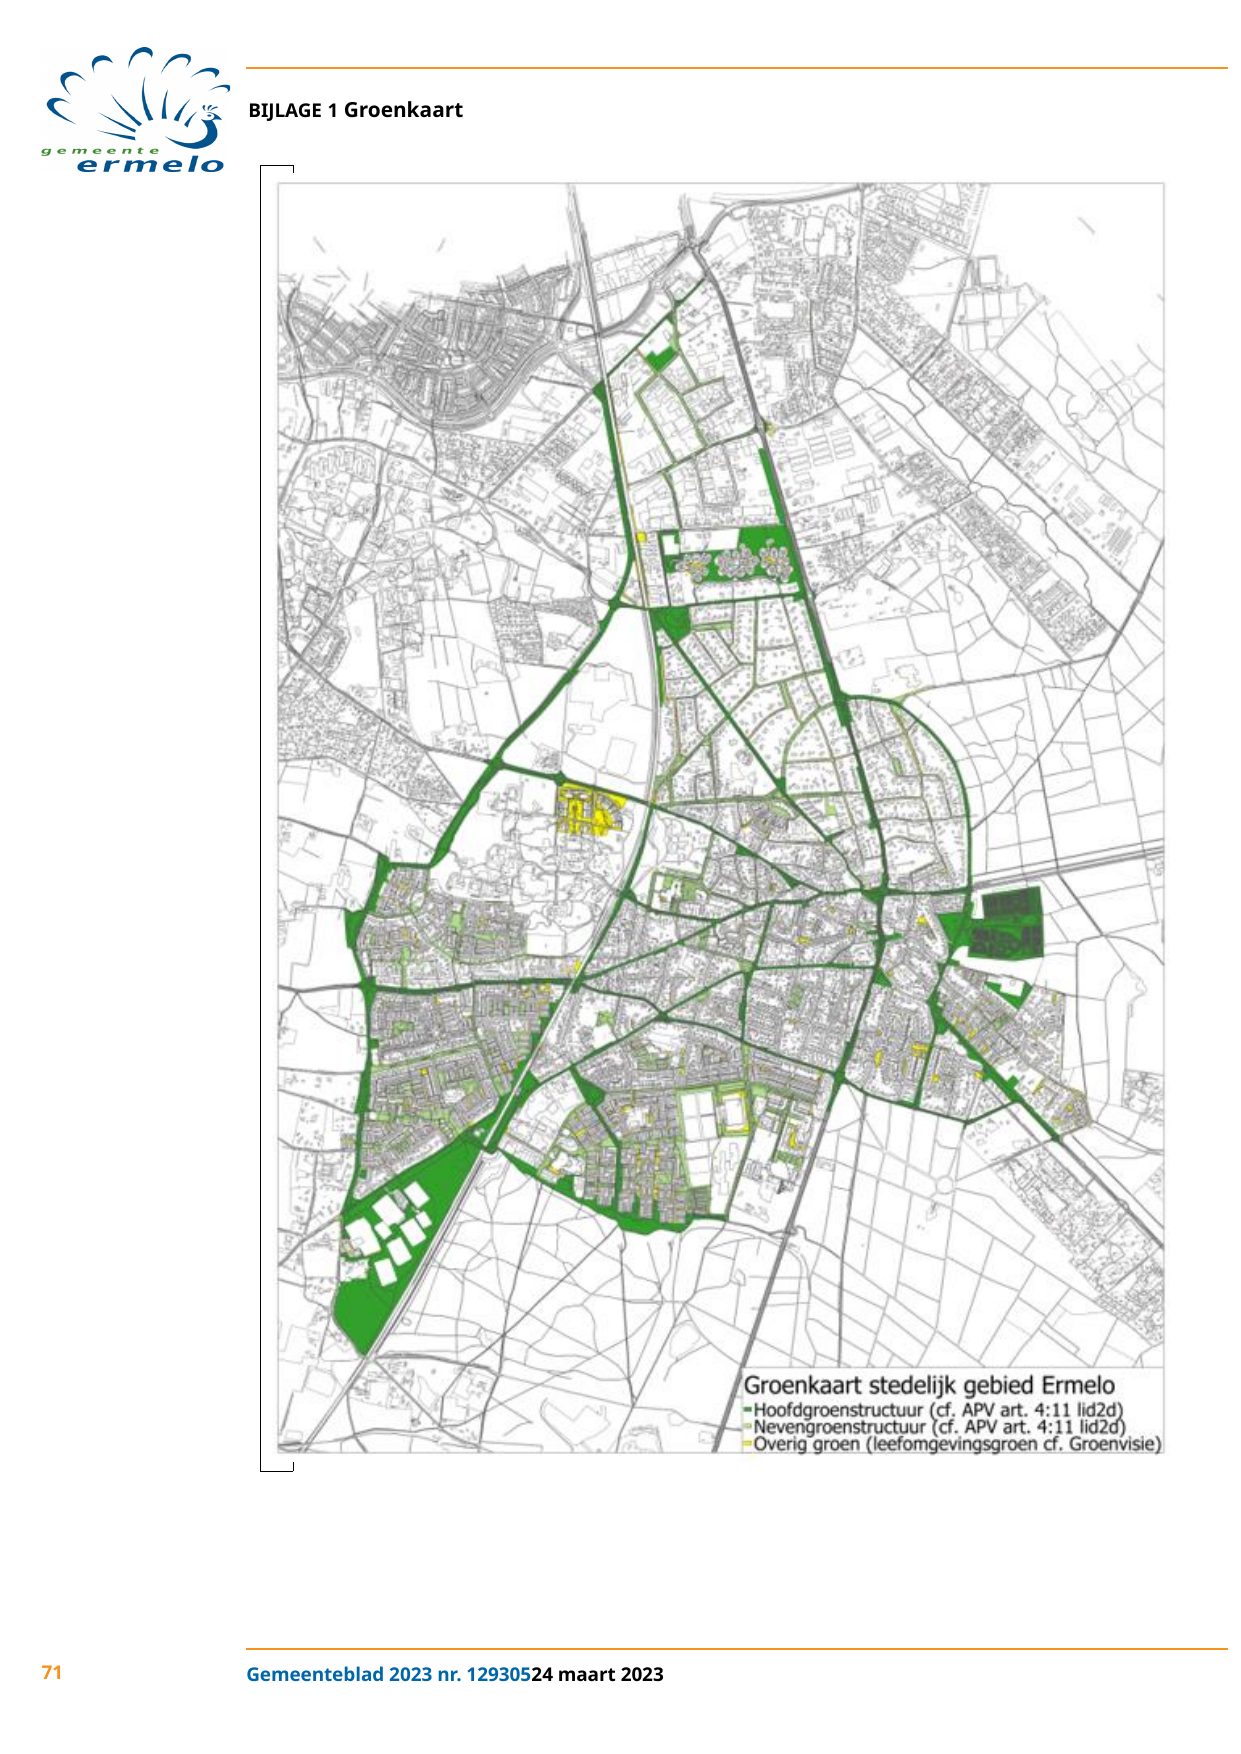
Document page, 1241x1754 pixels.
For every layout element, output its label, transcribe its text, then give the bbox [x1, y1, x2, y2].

picture [268, 173, 1173, 1462]
text BIJLAGE 1 Groenkaart [248, 95, 1152, 123]
picture [41, 47, 231, 172]
